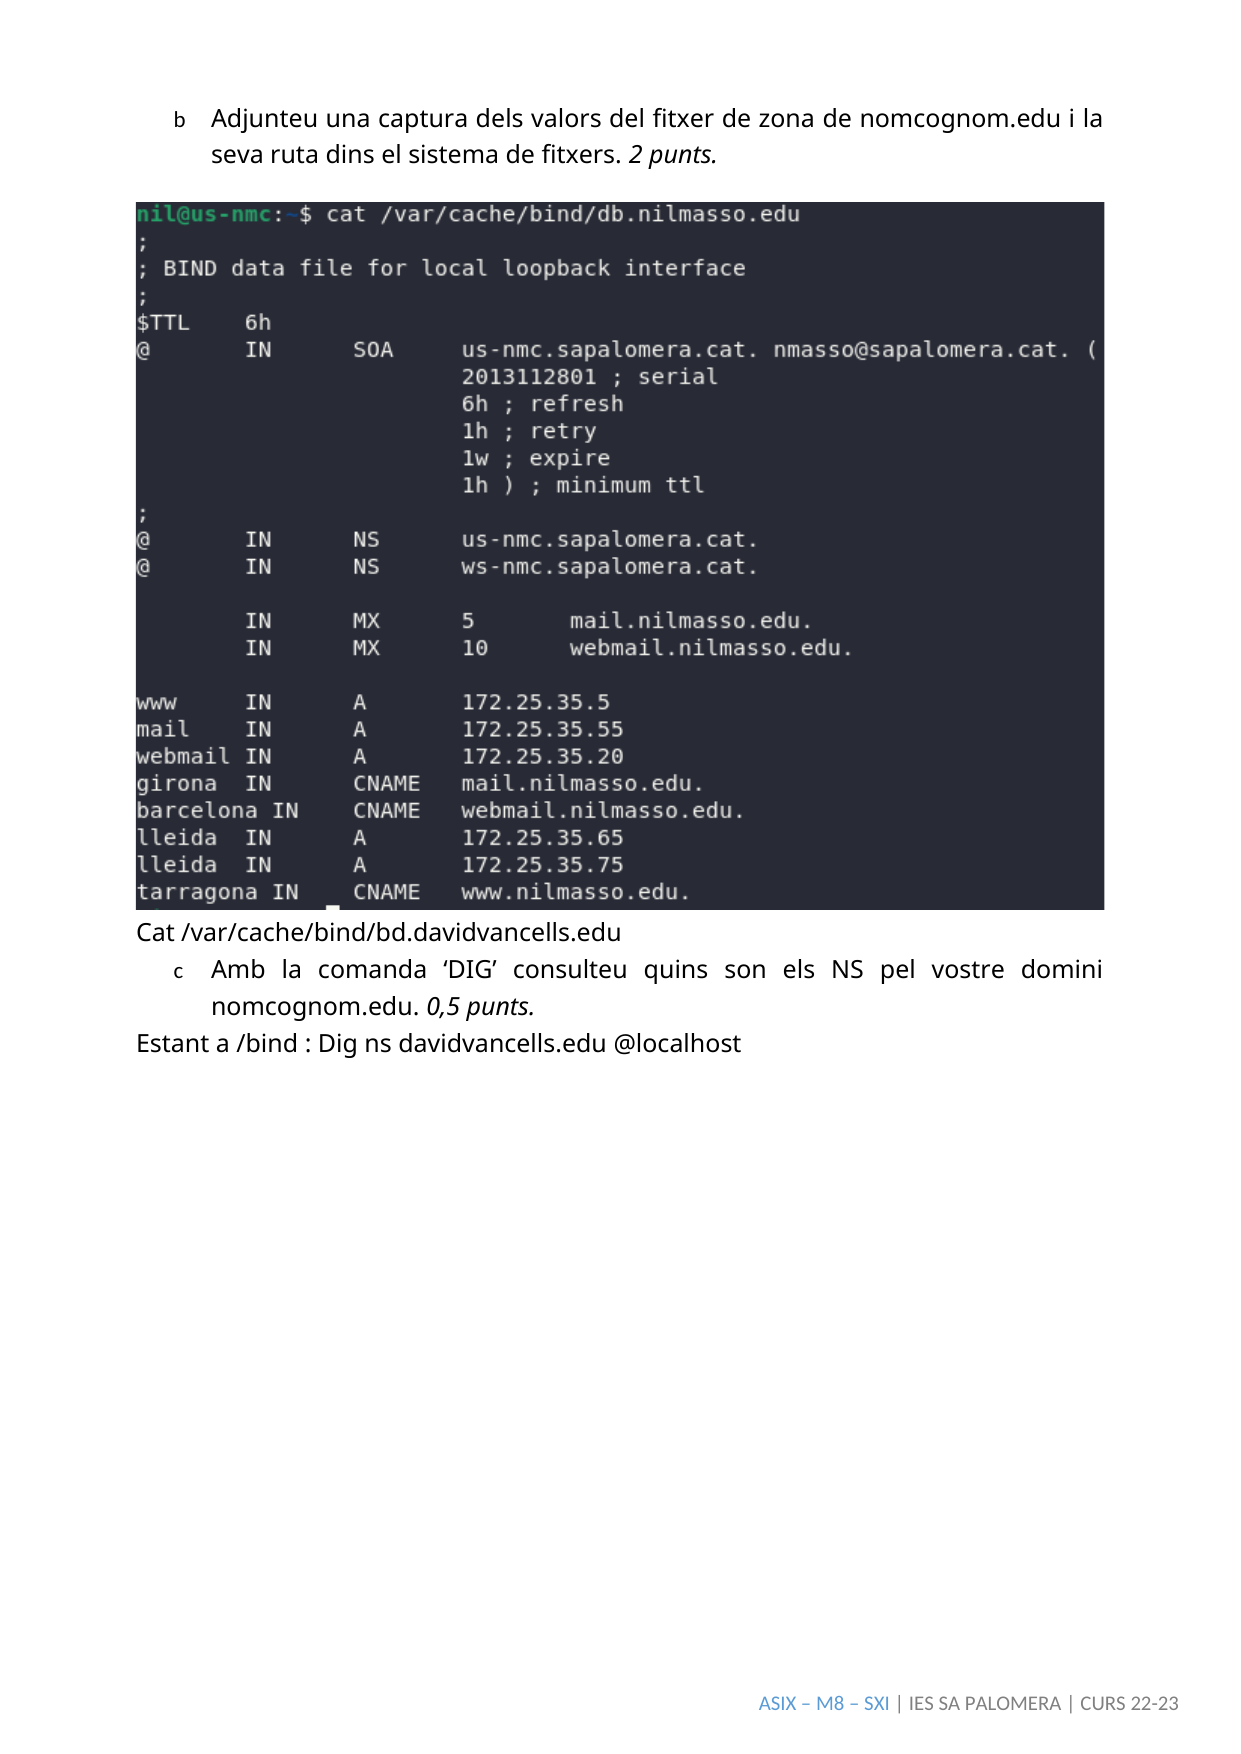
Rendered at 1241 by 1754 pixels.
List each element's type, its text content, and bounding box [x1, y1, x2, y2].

list [136, 174, 1104, 202]
list Cat /var/cache/bind/bd.davidvancells.edu [136, 910, 1104, 949]
picture [135, 202, 1105, 910]
list Estant a /bind : Dig ns davidvancells.edu @localhost [136, 1025, 1104, 1059]
list Amb la comanda ‘DIG’ consulteu quins son els NS pel vostre domini nomcognom.edu. 0,5 punts. [173, 952, 1104, 1022]
list Adjunteu una captura dels valors del fitxer de zona de nomcognom.edu i la seva ruta dins el sistema de fitxers. 2 punts. [173, 100, 1104, 171]
